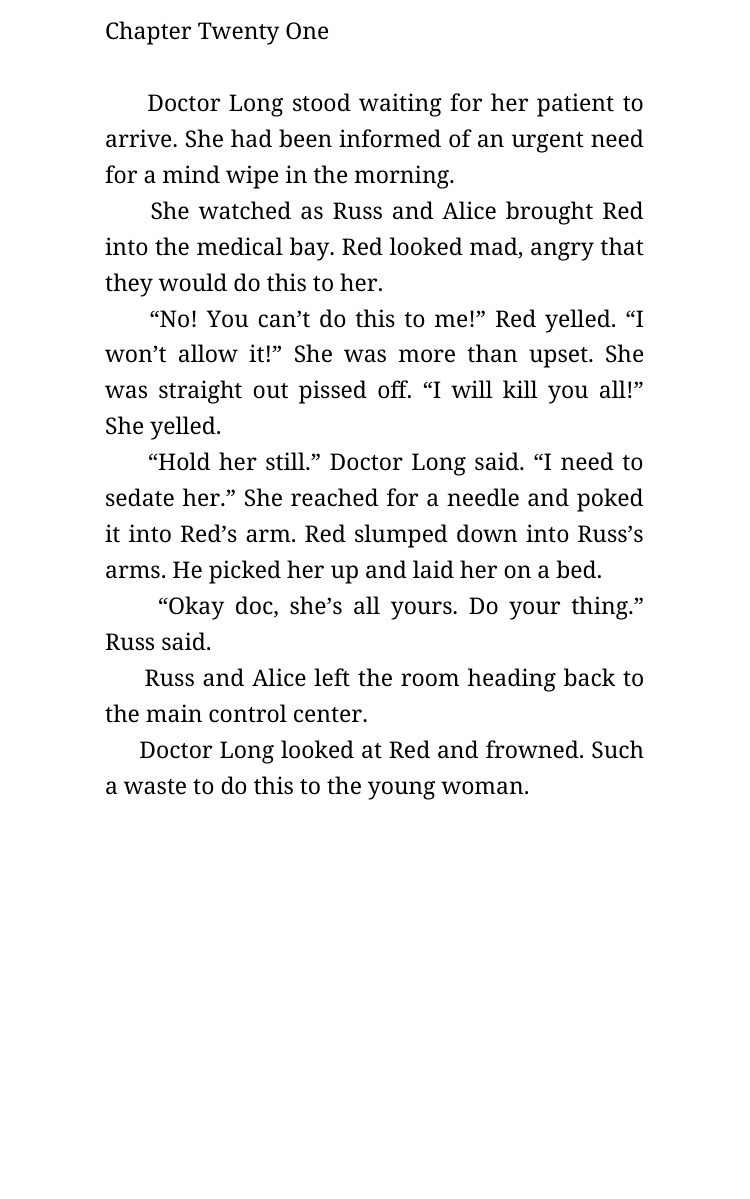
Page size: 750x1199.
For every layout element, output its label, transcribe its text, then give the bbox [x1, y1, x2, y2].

text Russ and Alice left the room heading back to the main control center. [105, 662, 645, 729]
text “Hold her still.” Doctor Long said. “I need to sedate her.” She reached for a needle and poked it into Red’s arm. Red slumped down into Russ’s arms. He picked her up and laid her on a bed. [105, 446, 645, 585]
text She watched as Russ and Alice brought Red into the medical bay. Red looked mad, angry that they would do this to her. [105, 195, 645, 298]
text Doctor Long stood waiting for her patient to arrive. She had been informed of an urgent need for a mind wipe in the morning. [105, 87, 645, 190]
text Chapter Twenty One [105, 15, 645, 46]
text Doctor Long looked at Red and frowned. Such a waste to do this to the young woman. [105, 734, 645, 801]
text “Okay doc, she’s all yours. Do your thing.” Russ said. [105, 590, 645, 657]
text “No! You can’t do this to me!” Red yelled. “I won’t allow it!” She was more than upset. She was straight out pissed off. “I will kill you all!” She yelled. [105, 302, 645, 442]
